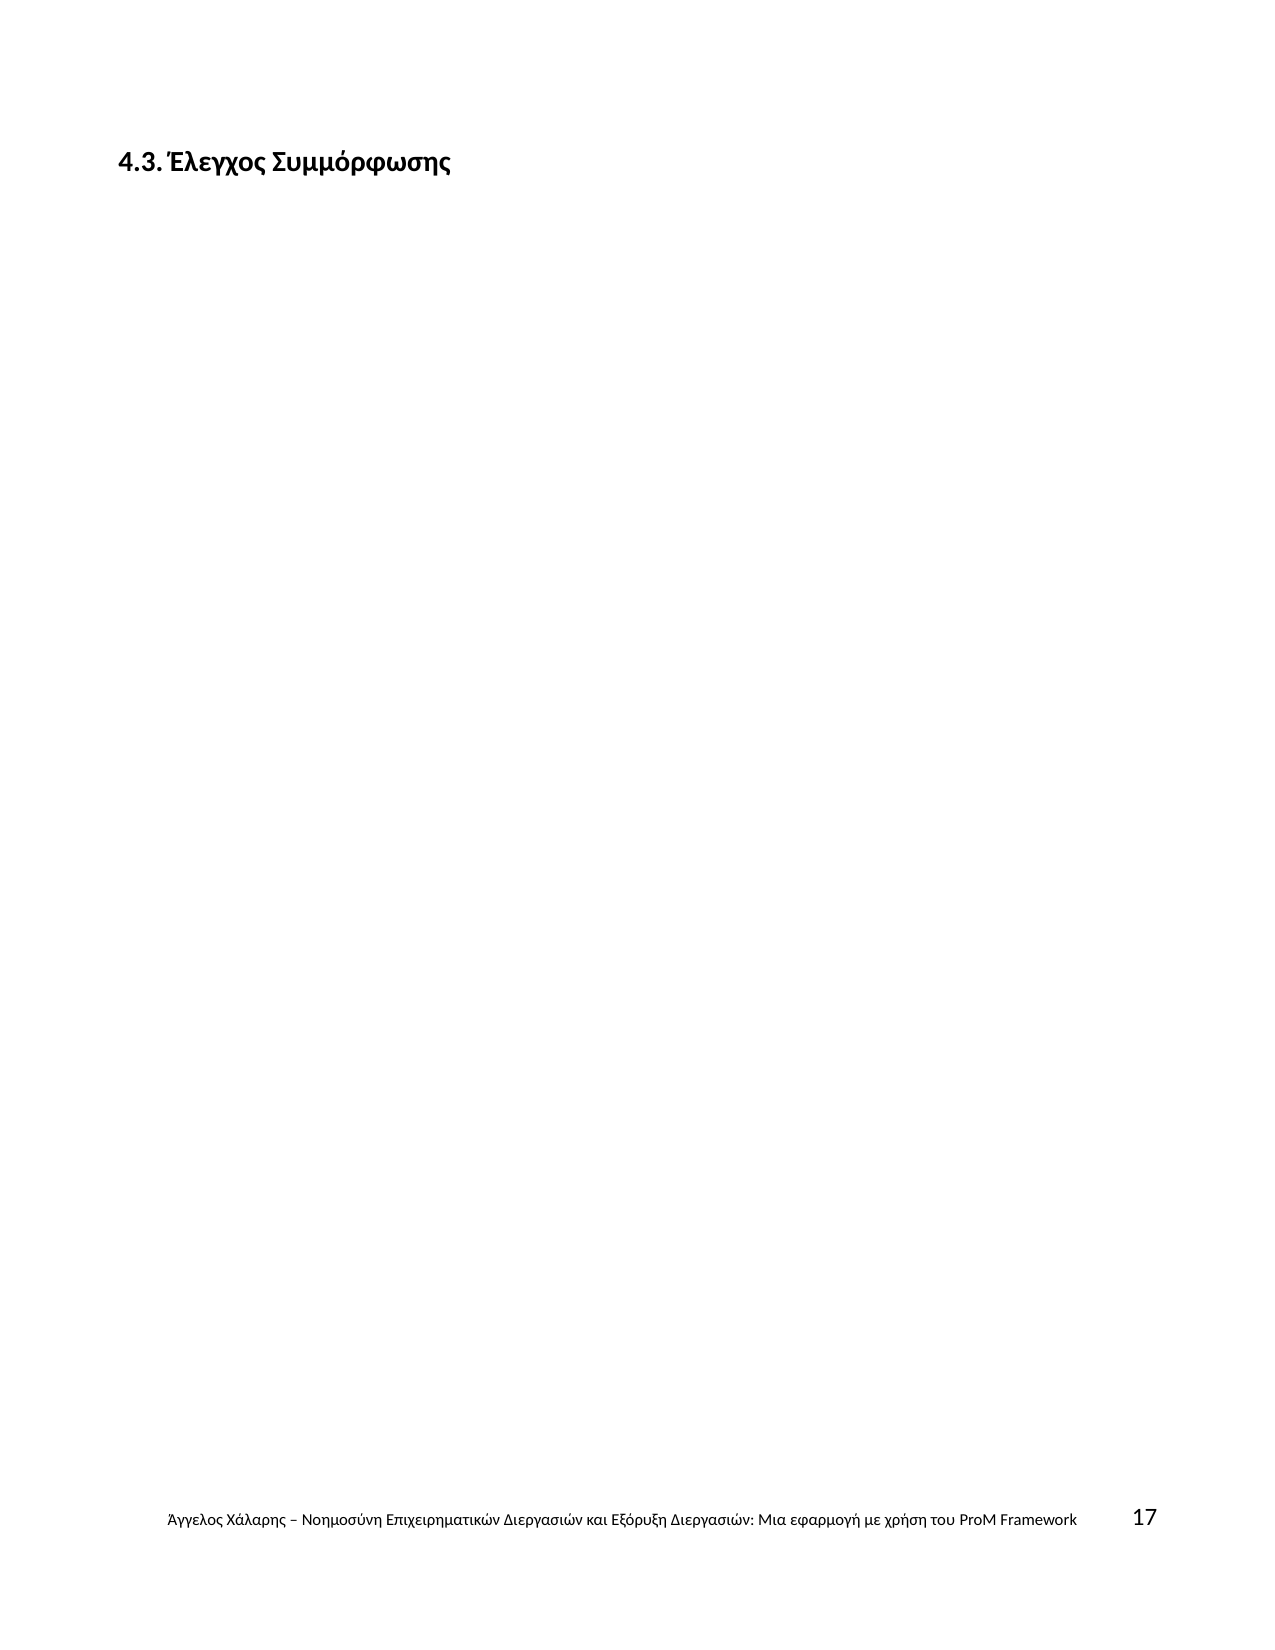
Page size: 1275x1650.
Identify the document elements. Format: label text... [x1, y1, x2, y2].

subtitle 4.3. Έλεγχος Συμμόρφωσης [118, 143, 1157, 179]
